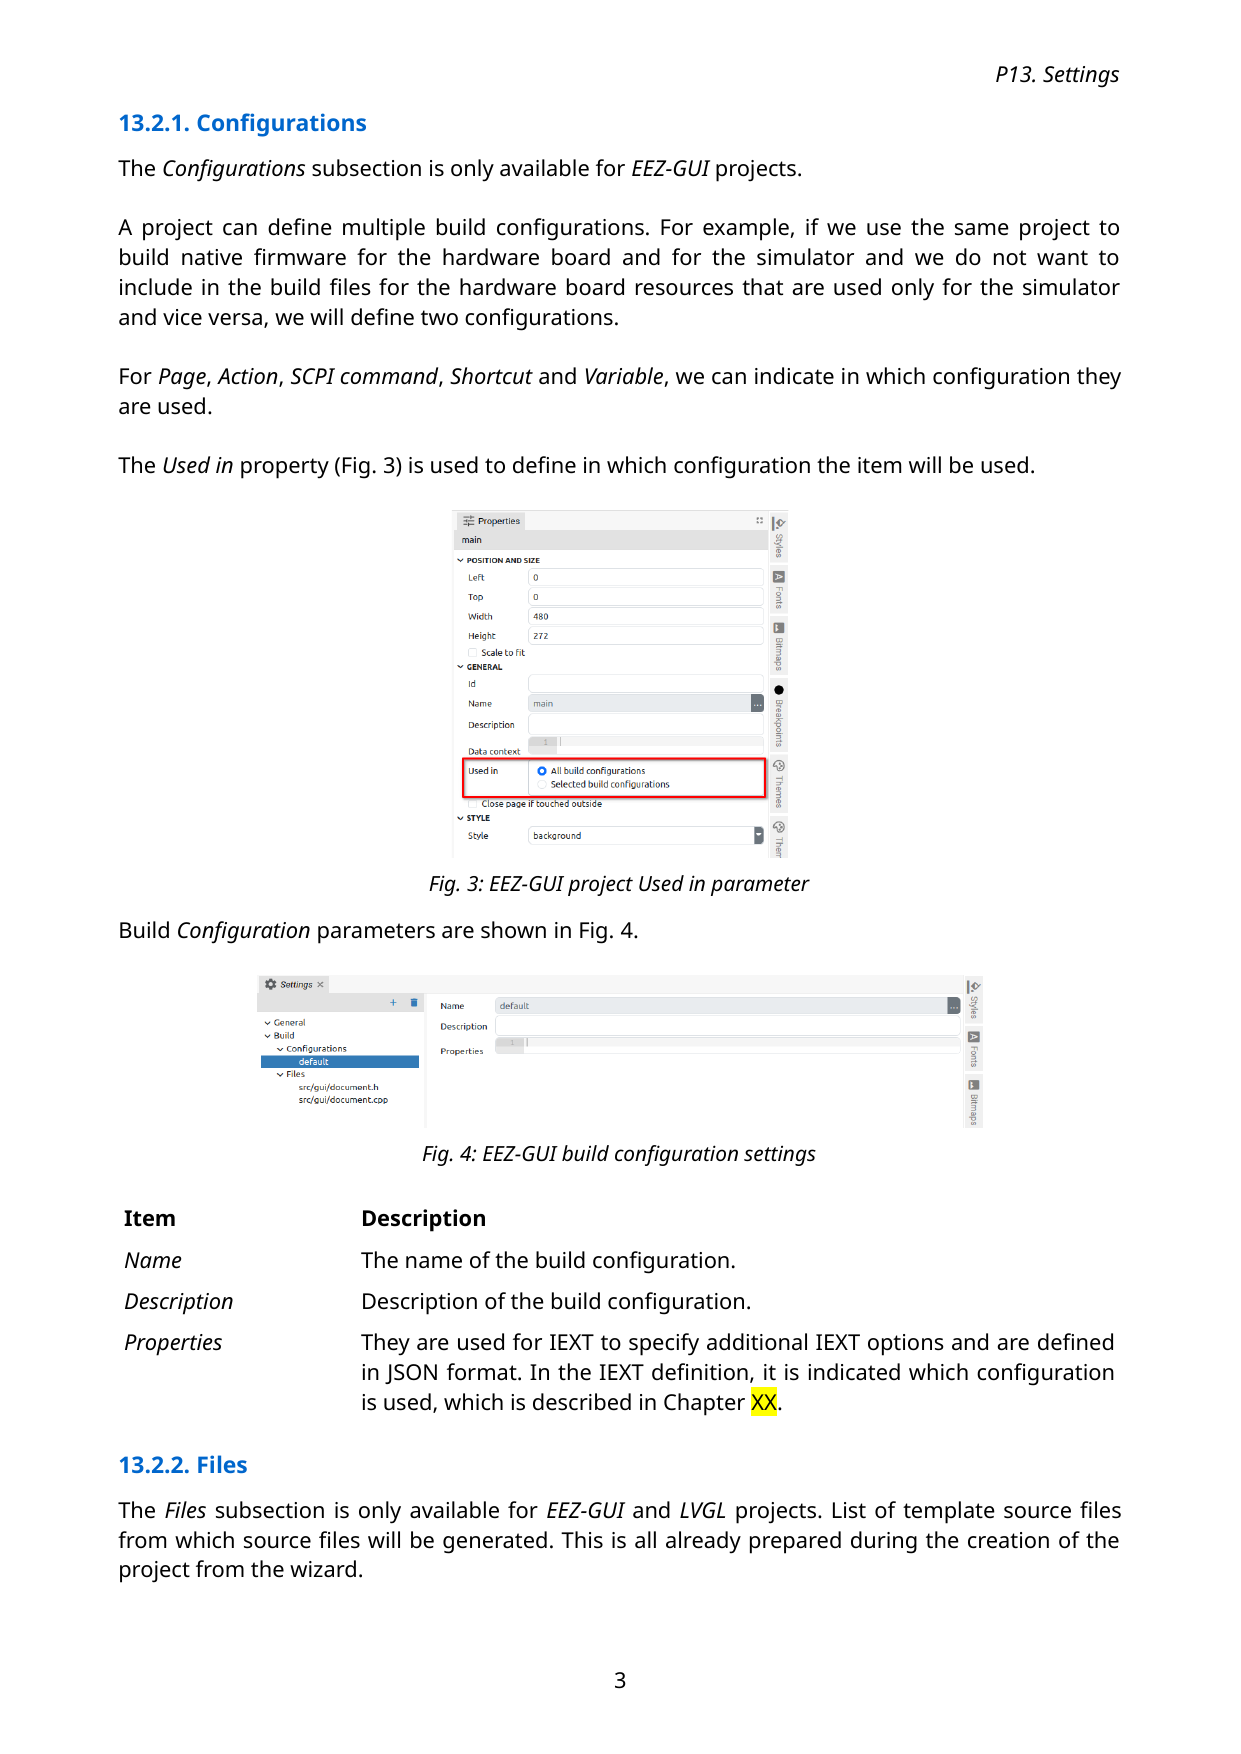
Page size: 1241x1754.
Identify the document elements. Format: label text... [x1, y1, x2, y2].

table_header Description [355, 1198, 1122, 1239]
table_cell Properties [118, 1321, 355, 1422]
table_cell Description [118, 1280, 355, 1321]
table_cell Description of the build configuration. [355, 1280, 1122, 1321]
text A project can define multiple build configurations. For example, if we use the same project to build native firmware for the hardware board and for the simulator and we do not want to include in the build files for the hardware board resources that are used only for the simulator and vice versa, we will define two configurations. [118, 212, 1122, 331]
text [789, 510, 1122, 523]
table_header Item [118, 1198, 355, 1239]
table_cell Name [118, 1239, 355, 1280]
subtitle Configurations [118, 107, 1122, 138]
text Fig. 4: EEZ-GUI build configuration settings [257, 1128, 983, 1168]
text The Configurations subsection is only available for EEZ-GUI projects. [118, 153, 1122, 182]
text The Used in property (Fig. 3) is used to define in which configuration the item will be used. [118, 451, 1122, 480]
subtitle Files [118, 1449, 1122, 1480]
text [118, 510, 451, 523]
text Fig. 3: EEZ-GUI project Used in parameter [118, 858, 1122, 898]
text Build Configuration parameters are shown in Fig. 4. [118, 898, 1122, 945]
text For Page, Action, SCPI command, Shortcut and Variable, we can indicate in which configuration they are used. [118, 361, 1122, 421]
table_cell The name of the build configuration. [355, 1239, 1122, 1280]
table_cell They are used for IEXT to specify additional IEXT options and are defined in JSON format. In the IEXT definition, it is indicated which configuration is used, which is described in Chapter XX. [355, 1321, 1122, 1422]
text The Files subsection is only available for EEZ-GUI and LVGL projects. List of template source files from which source files will be generated. This is all already prepared during the creation of the project from the wizard. [118, 1495, 1122, 1584]
picture [451, 510, 789, 858]
picture [257, 975, 984, 1128]
